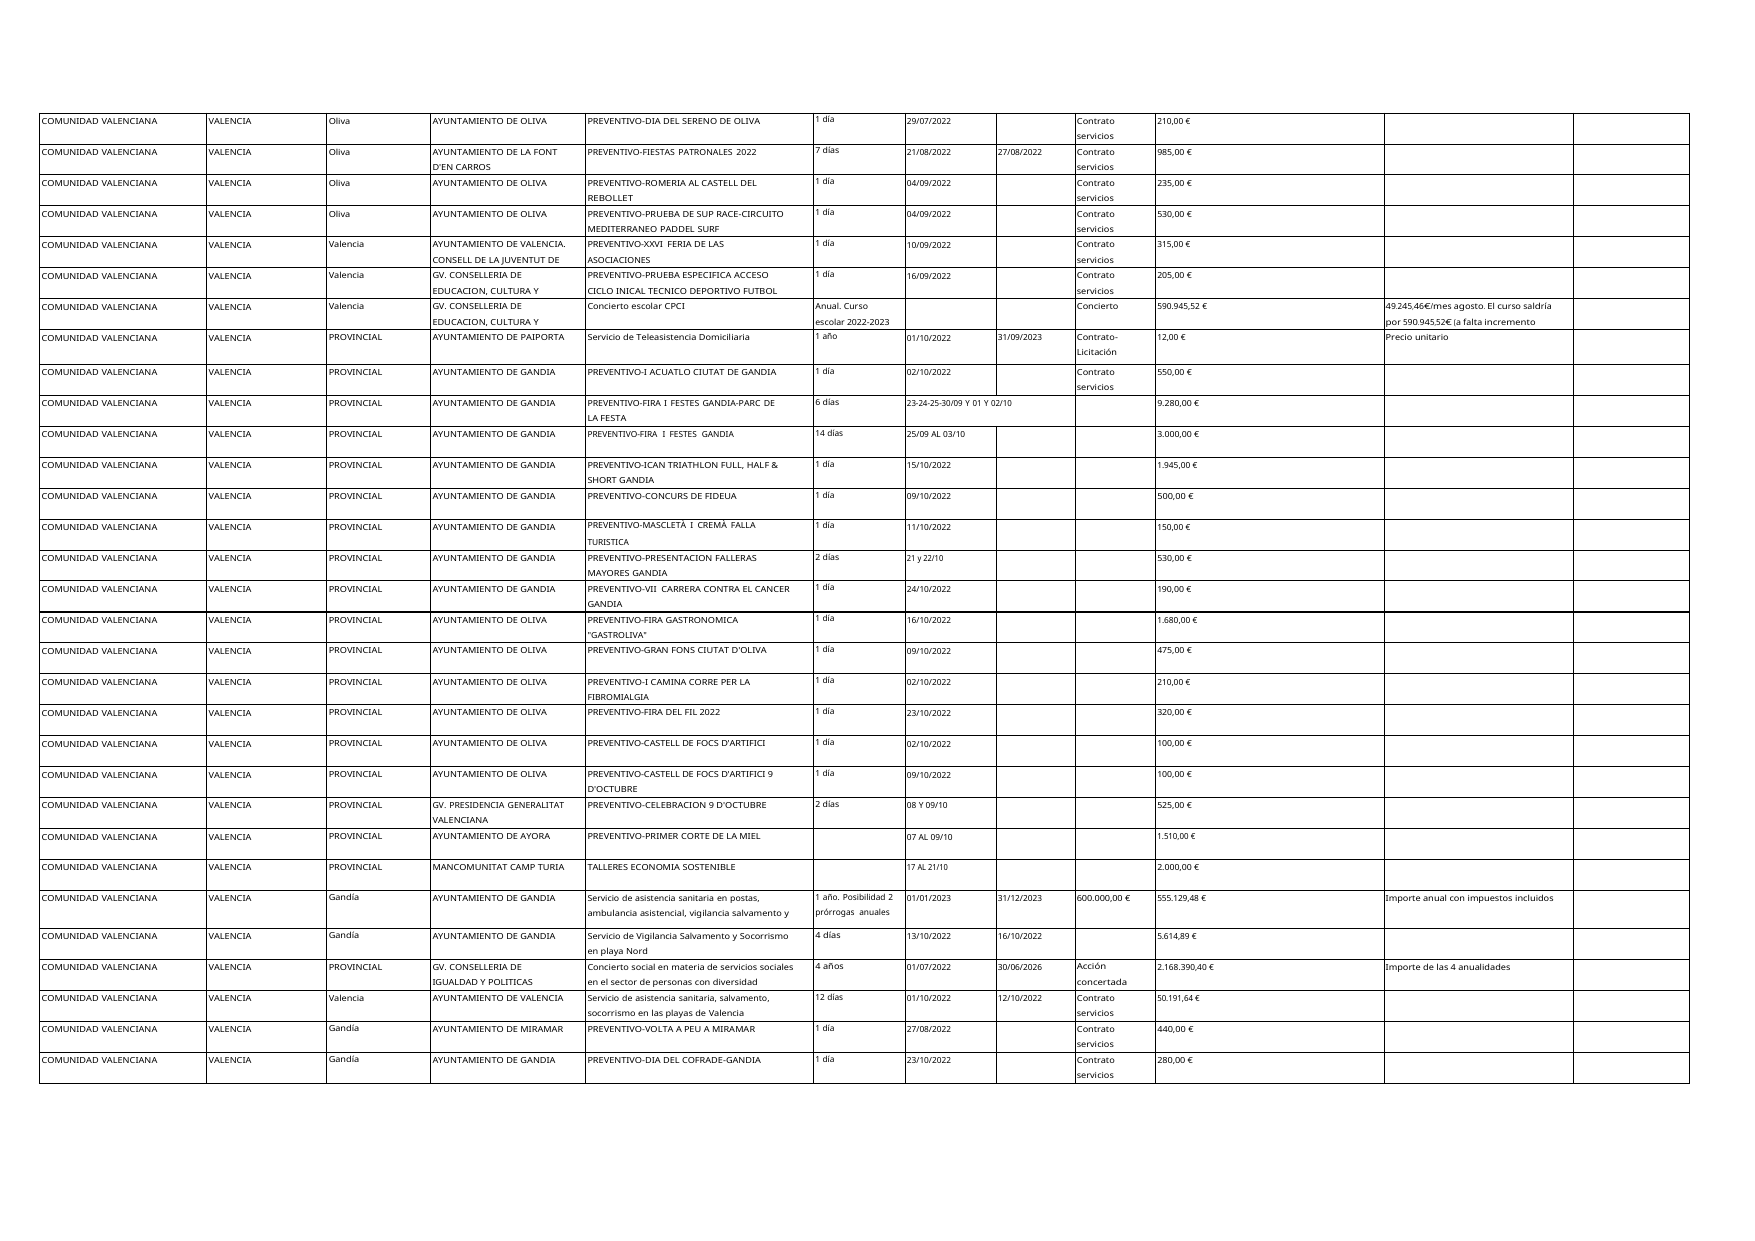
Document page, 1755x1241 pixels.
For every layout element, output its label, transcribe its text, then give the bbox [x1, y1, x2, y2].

table_cell Oliva [327, 175, 430, 205]
table_cell COMUNIDAD VALENCIANA [40, 427, 206, 457]
table_cell GV. PRESIDENCIA GENERALITAT VALENCIANA [431, 798, 585, 828]
table_cell [1385, 365, 1573, 395]
table_cell VALENCIA [207, 268, 326, 298]
table_cell Valencia [327, 991, 430, 1021]
table_cell 1.945,00 € [1156, 458, 1384, 488]
table_cell 525,00 € [1156, 798, 1384, 828]
table_cell 590.945,52 € [1156, 299, 1384, 329]
table_cell COMUNIDAD VALENCIANA [40, 1022, 206, 1052]
table_cell COMUNIDAD VALENCIANA [40, 581, 206, 611]
table_cell VALENCIA [207, 991, 326, 1021]
table_cell VALENCIA [207, 613, 326, 642]
table_cell 16/10/2022 [997, 929, 1075, 959]
table_cell VALENCIA [207, 705, 326, 735]
table_cell 04/09/2022 [906, 206, 996, 236]
table_cell 1.510,00 € [1156, 829, 1384, 859]
table_cell PREVENTIVO-CASTELL DE FOCS D'ARTIFICI 9 D'OCTUBRE [586, 767, 813, 797]
table_cell 100,00 € [1156, 736, 1384, 766]
table_cell VALENCIA [207, 798, 326, 828]
table_cell 49.245,46€/mes agosto. El curso saldría por 590.945,52€ (a falta incremento [1385, 299, 1573, 329]
table_cell [1574, 1022, 1689, 1052]
table_cell 190,00 € [1156, 581, 1384, 611]
table_cell AYUNTAMIENTO DE GANDIA [431, 396, 585, 426]
table_cell 04/09/2022 [906, 175, 996, 205]
table_header VALENCIA [207, 114, 326, 143]
table_header 1 día [814, 114, 905, 143]
table_cell 600.000,00 € [1076, 891, 1155, 928]
table_cell 1 día [814, 520, 905, 549]
table_cell 4 años [814, 960, 905, 990]
table_cell MANCOMUNITAT CAMP TURIA [431, 860, 585, 890]
table_cell [1076, 860, 1155, 890]
table_cell PREVENTIVO-CONCURS DE FIDEUA [586, 489, 813, 518]
table_cell 01/10/2022 [906, 991, 996, 1021]
table_cell COMUNIDAD VALENCIANA [40, 643, 206, 673]
table_cell PREVENTIVO-XXVI FERIA DE LAS ASOCIACIONES [586, 237, 813, 267]
table_cell [1574, 860, 1689, 890]
table_cell 6 días [814, 396, 905, 426]
table_cell [1076, 705, 1155, 735]
table_cell 280,00 € [1156, 1053, 1384, 1082]
table_cell Importe anual con impuestos incluidos [1385, 891, 1573, 928]
table_cell COMUNIDAD VALENCIANA [40, 237, 206, 267]
table_cell [1076, 581, 1155, 611]
table_cell [1574, 489, 1689, 518]
table_cell COMUNIDAD VALENCIANA [40, 674, 206, 704]
table_cell [1076, 643, 1155, 673]
table_cell COMUNIDAD VALENCIANA [40, 145, 206, 174]
table_cell Contrato servicios [1076, 991, 1155, 1021]
table_cell [1574, 829, 1689, 859]
table_cell [1076, 551, 1155, 580]
table_cell COMUNIDAD VALENCIANA [40, 960, 206, 990]
table_cell Gandía [327, 891, 430, 928]
table_cell COMUNIDAD VALENCIANA [40, 299, 206, 329]
table_cell PROVINCIAL [327, 829, 430, 859]
table_cell 1 día [814, 613, 905, 642]
table_cell PREVENTIVO-CELEBRACION 9 D'OCTUBRE [586, 798, 813, 828]
table_cell 1 día [814, 674, 905, 704]
table_cell VALENCIA [207, 396, 326, 426]
table_cell [997, 237, 1075, 267]
table_cell [1574, 299, 1689, 329]
table_cell 150,00 € [1156, 520, 1384, 549]
table_cell 21 y 22/10 [906, 551, 996, 580]
table_cell 27/08/2022 [906, 1022, 996, 1052]
table_cell VALENCIA [207, 365, 326, 395]
table_cell Concierto escolar CPCI [586, 299, 813, 329]
table_cell 315,00 € [1156, 237, 1384, 267]
table_cell VALENCIA [207, 1022, 326, 1052]
table_cell PROVINCIAL [327, 427, 430, 457]
table_cell [1574, 581, 1689, 611]
table_cell 10/09/2022 [906, 237, 996, 267]
table_cell 235,00 € [1156, 175, 1384, 205]
table_cell [1574, 798, 1689, 828]
table_cell [997, 613, 1075, 642]
table_cell VALENCIA [207, 829, 326, 859]
table_cell 1 día [814, 206, 905, 236]
table_cell 27/08/2022 [997, 145, 1075, 174]
table_cell Contrato servicios [1076, 268, 1155, 298]
table_cell Servicio de asistencia sanitaria, salvamento, socorrismo en las playas de Valencia [586, 991, 813, 1021]
table_cell [1385, 674, 1573, 704]
table_cell [1574, 929, 1689, 959]
table_cell [1574, 365, 1689, 395]
table_cell AYUNTAMIENTO DE GANDIA [431, 458, 585, 488]
table_cell PROVINCIAL [327, 705, 430, 735]
table_cell VALENCIA [207, 427, 326, 457]
table_cell [1574, 674, 1689, 704]
table_cell VALENCIA [207, 891, 326, 928]
table_cell [1574, 458, 1689, 488]
table_cell Oliva [327, 145, 430, 174]
table_cell [1385, 175, 1573, 205]
table_cell [1574, 613, 1689, 642]
table_cell Contrato servicios [1076, 237, 1155, 267]
table_cell [1574, 891, 1689, 928]
table_cell 1.680,00 € [1156, 613, 1384, 642]
table_cell 1 día [814, 736, 905, 766]
table_cell VALENCIA [207, 520, 326, 549]
table_cell VALENCIA [207, 960, 326, 990]
table_cell PREVENTIVO-FIRA I FESTES GANDIA [586, 427, 813, 457]
table_cell AYUNTAMIENTO DE GANDIA [431, 427, 585, 457]
table_cell [1574, 705, 1689, 735]
table_cell 25/09 AL 03/10 [906, 427, 996, 457]
table_cell AYUNTAMIENTO DE GANDIA [431, 929, 585, 959]
table_cell AYUNTAMIENTO DE PAIPORTA [431, 330, 585, 364]
table_header Contrato servicios [1076, 114, 1155, 143]
table_cell Valencia [327, 237, 430, 267]
table_cell [1385, 268, 1573, 298]
table_cell VALENCIA [207, 736, 326, 766]
table_cell 7 días [814, 145, 905, 174]
table_cell [997, 767, 1075, 797]
table_cell [1385, 643, 1573, 673]
table_cell Servicio de asistencia sanitaria en postas, ambulancia asistencial, vigilancia salvamento y [586, 891, 813, 928]
table_cell [997, 299, 1075, 329]
table_cell PROVINCIAL [327, 581, 430, 611]
table_cell VALENCIA [207, 1053, 326, 1082]
table_cell AYUNTAMIENTO DE OLIVA [431, 705, 585, 735]
table_cell 09/10/2022 [906, 643, 996, 673]
table_cell 31/09/2023 [997, 330, 1075, 364]
table_cell [997, 365, 1075, 395]
table_cell 1 día [814, 175, 905, 205]
table_cell [1385, 489, 1573, 518]
table_cell [997, 175, 1075, 205]
table_cell COMUNIDAD VALENCIANA [40, 613, 206, 642]
table_cell 1 día [814, 1053, 905, 1082]
table_cell 1 día [814, 268, 905, 298]
table_cell PROVINCIAL [327, 674, 430, 704]
table_header [997, 114, 1075, 143]
table_cell 530,00 € [1156, 206, 1384, 236]
table_cell [1574, 427, 1689, 457]
table_cell PREVENTIVO-MASCLETÀ I CREMÀ FALLA TURISTICA [586, 520, 813, 549]
table_cell [997, 736, 1075, 766]
table_cell [1574, 268, 1689, 298]
table_cell VALENCIA [207, 175, 326, 205]
table_cell 1 día [814, 365, 905, 395]
table_cell 320,00 € [1156, 705, 1384, 735]
table_cell COMUNIDAD VALENCIANA [40, 860, 206, 890]
table_cell [1385, 206, 1573, 236]
table_cell AYUNTAMIENTO DE OLIVA [431, 613, 585, 642]
table_cell [1385, 736, 1573, 766]
table_cell PROVINCIAL [327, 613, 430, 642]
table_header Oliva [327, 114, 430, 143]
table_cell [1574, 206, 1689, 236]
table_cell 1 día [814, 643, 905, 673]
table_cell PREVENTIVO-CASTELL DE FOCS D'ARTIFICI [586, 736, 813, 766]
table_cell [997, 798, 1075, 828]
table_cell Oliva [327, 206, 430, 236]
table_cell PREVENTIVO-FIESTAS PATRONALES 2022 [586, 145, 813, 174]
table_cell PREVENTIVO-PRUEBA ESPECIFICA ACCESO CICLO INICAL TECNICO DEPORTIVO FUTBOL [586, 268, 813, 298]
table_cell PREVENTIVO-ICAN TRIATHLON FULL, HALF & SHORT GANDIA [586, 458, 813, 488]
table_cell 50.191,64 € [1156, 991, 1384, 1021]
table_cell 1 año [814, 330, 905, 364]
table_cell [1385, 1022, 1573, 1052]
table_cell PREVENTIVO-I ACUATLO CIUTAT DE GANDIA [586, 365, 813, 395]
table_cell 30/06/2026 [997, 960, 1075, 990]
table_cell 23/10/2022 [906, 705, 996, 735]
table_cell [1385, 458, 1573, 488]
table_cell [997, 458, 1075, 488]
table_cell COMUNIDAD VALENCIANA [40, 489, 206, 518]
table_header AYUNTAMIENTO DE OLIVA [431, 114, 585, 143]
table_cell GV. CONSELLERIA DE IGUALDAD Y POLITICAS [431, 960, 585, 990]
table_cell [997, 829, 1075, 859]
table_cell COMUNIDAD VALENCIANA [40, 798, 206, 828]
table_cell [1574, 643, 1689, 673]
table_cell TALLERES ECONOMIA SOSTENIBLE [586, 860, 813, 890]
table_cell COMUNIDAD VALENCIANA [40, 891, 206, 928]
table_cell Concierto social en materia de servicios sociales en el sector de personas con diversidad [586, 960, 813, 990]
table_cell [1076, 929, 1155, 959]
table_cell 1 día [814, 1022, 905, 1052]
table_cell COMUNIDAD VALENCIANA [40, 991, 206, 1021]
table_cell 16/10/2022 [906, 613, 996, 642]
table_cell 2 días [814, 551, 905, 580]
table_cell COMUNIDAD VALENCIANA [40, 206, 206, 236]
table_header [1574, 114, 1689, 143]
table_cell [1385, 427, 1573, 457]
table_cell [1076, 736, 1155, 766]
table_cell 1 día [814, 767, 905, 797]
table_cell [1385, 767, 1573, 797]
table_cell PREVENTIVO-PRUEBA DE SUP RACE-CIRCUITO MEDITERRANEO PADDEL SURF [586, 206, 813, 236]
table_cell VALENCIA [207, 206, 326, 236]
table_header 29/07/2022 [906, 114, 996, 143]
table_cell [1574, 237, 1689, 267]
table_cell [997, 489, 1075, 518]
table_cell 08 Y 09/10 [906, 798, 996, 828]
table_cell VALENCIA [207, 458, 326, 488]
table_cell [997, 643, 1075, 673]
table_cell Precio unitario [1385, 330, 1573, 364]
table_cell [814, 829, 905, 859]
table_cell 13/10/2022 [906, 929, 996, 959]
table_cell 1 año. Posibilidad 2 prórrogas anuales [814, 891, 905, 928]
table_cell VALENCIA [207, 581, 326, 611]
table_cell [997, 1053, 1075, 1082]
table_cell 17 AL 21/10 [906, 860, 996, 890]
table_cell [1574, 175, 1689, 205]
table_cell AYUNTAMIENTO DE OLIVA [431, 767, 585, 797]
table_cell [1574, 551, 1689, 580]
table_cell PREVENTIVO-PRESENTACION FALLERAS MAYORES GANDIA [586, 551, 813, 580]
table_cell VALENCIA [207, 929, 326, 959]
table_cell 985,00 € [1156, 145, 1384, 174]
table_cell [1574, 396, 1689, 426]
table_cell GV. CONSELLERIA DE EDUCACION, CULTURA Y [431, 299, 585, 329]
table_cell 1 día [814, 458, 905, 488]
table_cell COMUNIDAD VALENCIANA [40, 365, 206, 395]
table_cell AYUNTAMIENTO DE GANDIA [431, 891, 585, 928]
table_cell 1 día [814, 705, 905, 735]
table_cell PROVINCIAL [327, 458, 430, 488]
table_cell 1 día [814, 237, 905, 267]
table_cell 23-24-25-30/09 Y 01 Y 02/10 [906, 396, 1075, 426]
table_cell [1385, 145, 1573, 174]
table_cell [1076, 798, 1155, 828]
table_cell VALENCIA [207, 145, 326, 174]
table_cell PROVINCIAL [327, 798, 430, 828]
table_cell PREVENTIVO-FIRA GASTRONOMICA "GASTROLIVA" [586, 613, 813, 642]
table_cell Acción concertada [1076, 960, 1155, 990]
table_cell [1076, 674, 1155, 704]
table_cell [814, 860, 905, 890]
table_cell VALENCIA [207, 767, 326, 797]
table_cell PROVINCIAL [327, 767, 430, 797]
table_cell [1385, 705, 1573, 735]
table_cell [1076, 767, 1155, 797]
table_cell [1574, 520, 1689, 549]
table_cell Gandía [327, 929, 430, 959]
table_cell AYUNTAMIENTO DE OLIVA [431, 736, 585, 766]
table_cell VALENCIA [207, 489, 326, 518]
table_cell PROVINCIAL [327, 860, 430, 890]
table_cell AYUNTAMIENTO DE OLIVA [431, 206, 585, 236]
table_cell VALENCIA [207, 330, 326, 364]
table_cell PREVENTIVO-PRIMER CORTE DE LA MIEL [586, 829, 813, 859]
table_cell GV. CONSELLERIA DE EDUCACION, CULTURA Y [431, 268, 585, 298]
table_cell Gandía [327, 1053, 430, 1082]
table_cell [1385, 613, 1573, 642]
table_cell COMUNIDAD VALENCIANA [40, 458, 206, 488]
table_cell Contrato- Licitación [1076, 330, 1155, 364]
table_cell [1076, 489, 1155, 518]
table_cell [1385, 396, 1573, 426]
table_cell Contrato servicios [1076, 175, 1155, 205]
table_cell VALENCIA [207, 299, 326, 329]
table_header [1385, 114, 1573, 143]
table_cell AYUNTAMIENTO DE OLIVA [431, 643, 585, 673]
table_cell [1574, 767, 1689, 797]
table_cell [1385, 520, 1573, 549]
table_cell Contrato servicios [1076, 206, 1155, 236]
table_cell [1574, 960, 1689, 990]
table_cell 3.000,00 € [1156, 427, 1384, 457]
table_cell AYUNTAMIENTO DE VALENCIA [431, 991, 585, 1021]
table_cell PROVINCIAL [327, 520, 430, 549]
table_cell 09/10/2022 [906, 489, 996, 518]
table_header 210,00 € [1156, 114, 1384, 143]
table_cell 01/10/2022 [906, 330, 996, 364]
table_cell VALENCIA [207, 237, 326, 267]
table_cell 4 días [814, 929, 905, 959]
table_cell PROVINCIAL [327, 396, 430, 426]
table_cell 21/08/2022 [906, 145, 996, 174]
table_cell 210,00 € [1156, 674, 1384, 704]
table_cell COMUNIDAD VALENCIANA [40, 767, 206, 797]
table_cell AYUNTAMIENTO DE OLIVA [431, 175, 585, 205]
table_cell COMUNIDAD VALENCIANA [40, 330, 206, 364]
table_cell [997, 581, 1075, 611]
table_cell VALENCIA [207, 643, 326, 673]
table_cell COMUNIDAD VALENCIANA [40, 929, 206, 959]
table_cell [997, 427, 1075, 457]
table_cell [1076, 829, 1155, 859]
table_cell AYUNTAMIENTO DE GANDIA [431, 365, 585, 395]
table_cell [1385, 860, 1573, 890]
table_cell Contrato servicios [1076, 1022, 1155, 1052]
table_cell Contrato servicios [1076, 365, 1155, 395]
table_cell Servicio de Teleasistencia Domiciliaria [586, 330, 813, 364]
table_cell PREVENTIVO-DIA DEL COFRADE-GANDIA [586, 1053, 813, 1082]
table_cell COMUNIDAD VALENCIANA [40, 829, 206, 859]
table_cell AYUNTAMIENTO DE GANDIA [431, 581, 585, 611]
table_cell 01/01/2023 [906, 891, 996, 928]
table_cell 24/10/2022 [906, 581, 996, 611]
table_cell [1385, 991, 1573, 1021]
table_cell 12/10/2022 [997, 991, 1075, 1021]
table_cell [1385, 1053, 1573, 1082]
table_cell [1076, 520, 1155, 549]
table_cell [1574, 330, 1689, 364]
table_cell AYUNTAMIENTO DE GANDIA [431, 1053, 585, 1082]
table_cell PREVENTIVO-ROMERIA AL CASTELL DEL REBOLLET [586, 175, 813, 205]
table_cell COMUNIDAD VALENCIANA [40, 175, 206, 205]
table_cell Contrato servicios [1076, 145, 1155, 174]
table_cell 02/10/2022 [906, 365, 996, 395]
table_cell PROVINCIAL [327, 551, 430, 580]
table_cell [997, 1022, 1075, 1052]
table_cell PREVENTIVO-FIRA DEL FIL 2022 [586, 705, 813, 735]
table_cell AYUNTAMIENTO DE GANDIA [431, 551, 585, 580]
table_cell 5.614,89 € [1156, 929, 1384, 959]
table_cell [997, 520, 1075, 549]
table_cell [1574, 736, 1689, 766]
table_cell [1385, 829, 1573, 859]
table_cell [1076, 613, 1155, 642]
table_cell 440,00 € [1156, 1022, 1384, 1052]
table_cell 31/12/2023 [997, 891, 1075, 928]
table_cell 9.280,00 € [1156, 396, 1384, 426]
table_cell Contrato servicios [1076, 1053, 1155, 1082]
table_cell COMUNIDAD VALENCIANA [40, 705, 206, 735]
table_cell Valencia [327, 268, 430, 298]
table_cell 500,00 € [1156, 489, 1384, 518]
table_cell Servicio de Vigilancia Salvamento y Socorrismo en playa Nord [586, 929, 813, 959]
table_cell AYUNTAMIENTO DE OLIVA [431, 674, 585, 704]
table_cell AYUNTAMIENTO DE MIRAMAR [431, 1022, 585, 1052]
table_cell [906, 299, 996, 329]
table_cell AYUNTAMIENTO DE LA FONT D'EN CARROS [431, 145, 585, 174]
table_cell 100,00 € [1156, 767, 1384, 797]
table_cell 23/10/2022 [906, 1053, 996, 1082]
table_cell 07 AL 09/10 [906, 829, 996, 859]
table_cell Concierto [1076, 299, 1155, 329]
table_cell VALENCIA [207, 674, 326, 704]
table_cell COMUNIDAD VALENCIANA [40, 551, 206, 580]
table_cell PREVENTIVO-GRAN FONS CIUTAT D'OLIVA [586, 643, 813, 673]
table_cell COMUNIDAD VALENCIANA [40, 1053, 206, 1082]
table_cell [997, 705, 1075, 735]
table_cell COMUNIDAD VALENCIANA [40, 396, 206, 426]
table_cell 12,00 € [1156, 330, 1384, 364]
table_cell PROVINCIAL [327, 365, 430, 395]
table_cell 15/10/2022 [906, 458, 996, 488]
table_cell [1385, 798, 1573, 828]
table_cell PREVENTIVO-VII CARRERA CONTRA EL CANCER GANDIA [586, 581, 813, 611]
table_cell [997, 268, 1075, 298]
table_cell [1076, 427, 1155, 457]
table_cell [1574, 145, 1689, 174]
table_cell PROVINCIAL [327, 960, 430, 990]
table_cell Importe de las 4 anualidades [1385, 960, 1573, 990]
table_cell 2.000,00 € [1156, 860, 1384, 890]
table_cell 16/09/2022 [906, 268, 996, 298]
table_cell 14 días [814, 427, 905, 457]
table_cell AYUNTAMIENTO DE AYORA [431, 829, 585, 859]
table_cell [1385, 237, 1573, 267]
table_header PREVENTIVO-DIA DEL SERENO DE OLIVA [586, 114, 813, 143]
table_cell [997, 674, 1075, 704]
table_cell 475,00 € [1156, 643, 1384, 673]
table_cell Gandía [327, 1022, 430, 1052]
table_cell [1385, 581, 1573, 611]
table_cell 205,00 € [1156, 268, 1384, 298]
table_header COMUNIDAD VALENCIANA [40, 114, 206, 143]
table_cell AYUNTAMIENTO DE GANDIA [431, 520, 585, 549]
table_cell Valencia [327, 299, 430, 329]
table_cell 555.129,48 € [1156, 891, 1384, 928]
table_cell 2.168.390,40 € [1156, 960, 1384, 990]
table_cell 09/10/2022 [906, 767, 996, 797]
table_cell 02/10/2022 [906, 674, 996, 704]
table_cell 12 días [814, 991, 905, 1021]
table_cell VALENCIA [207, 860, 326, 890]
table_cell 1 día [814, 489, 905, 518]
table_cell PREVENTIVO-I CAMINA CORRE PER LA FIBROMIALGIA [586, 674, 813, 704]
table_cell [1574, 1053, 1689, 1082]
table_cell 01/07/2022 [906, 960, 996, 990]
table_cell 2 días [814, 798, 905, 828]
table_cell [997, 860, 1075, 890]
table_cell 11/10/2022 [906, 520, 996, 549]
table_cell 02/10/2022 [906, 736, 996, 766]
table_cell PREVENTIVO-FIRA I FESTES GANDIA-PARC DE LA FESTA [586, 396, 813, 426]
table_cell 550,00 € [1156, 365, 1384, 395]
table_cell [997, 551, 1075, 580]
table_cell [1076, 396, 1155, 426]
table_cell COMUNIDAD VALENCIANA [40, 520, 206, 549]
table_cell PROVINCIAL [327, 489, 430, 518]
table_cell [1385, 929, 1573, 959]
table_cell VALENCIA [207, 551, 326, 580]
table_cell COMUNIDAD VALENCIANA [40, 736, 206, 766]
table_cell PROVINCIAL [327, 643, 430, 673]
table_cell Anual. Curso escolar 2022-2023 [814, 299, 905, 329]
table_cell 1 día [814, 581, 905, 611]
table_cell PROVINCIAL [327, 330, 430, 364]
table_cell [997, 206, 1075, 236]
table_cell COMUNIDAD VALENCIANA [40, 268, 206, 298]
table_cell PROVINCIAL [327, 736, 430, 766]
table_cell AYUNTAMIENTO DE GANDIA [431, 489, 585, 518]
table_cell [1385, 551, 1573, 580]
table_cell AYUNTAMIENTO DE VALENCIA. CONSELL DE LA JUVENTUT DE [431, 237, 585, 267]
table_cell [1076, 458, 1155, 488]
table_cell PREVENTIVO-VOLTA A PEU A MIRAMAR [586, 1022, 813, 1052]
table_cell 530,00 € [1156, 551, 1384, 580]
table_cell [1574, 991, 1689, 1021]
